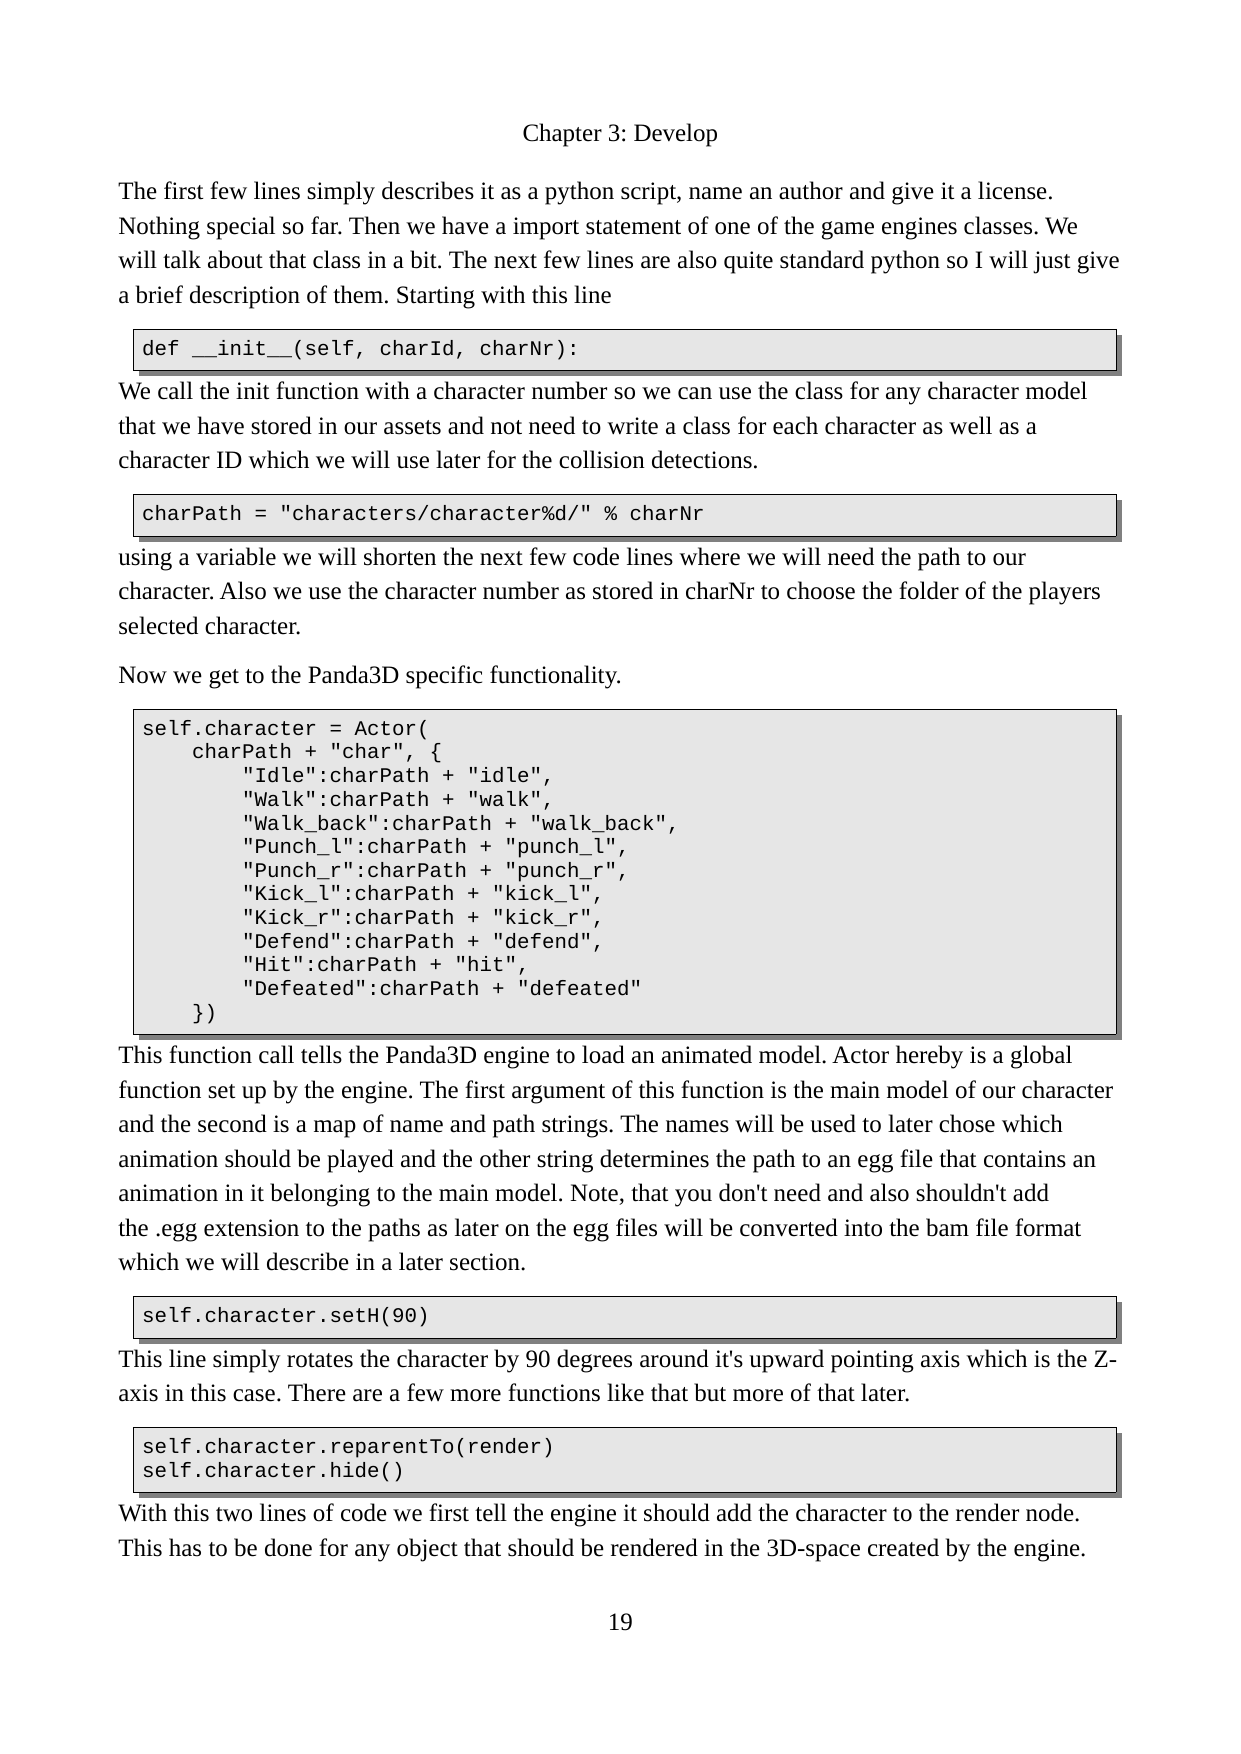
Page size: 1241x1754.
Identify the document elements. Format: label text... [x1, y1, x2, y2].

text self.character = Actor( [134, 710, 1116, 733]
text using a variable we will shorten the next few code lines where we will need the path to our character. Also we use the character number as stored in charNr to choose the folder of the players selected character. [118, 542, 1122, 639]
text "Walk_back":charPath + "walk_back", [134, 803, 1116, 827]
text }) [134, 993, 1116, 1034]
text "Defend":charPath + "defend", [134, 922, 1116, 945]
text The first few lines simply describes it as a python script, name an author and give it a license. Nothing special so far. Then we have a import statement of one of the game engines classes. We will talk about that class in a bit. The next few lines are also quite standard python so I will just give a brief description of them. Starting with this line [118, 176, 1122, 308]
text charPath + "char", { [134, 733, 1116, 756]
text Now we get to the Panda3D specific functionality. [118, 660, 1122, 689]
text "Kick_l":charPath + "kick_l", [134, 874, 1116, 898]
text "Idle":charPath + "idle", [134, 756, 1116, 780]
text self.character.hide() [134, 1451, 1116, 1492]
text "Walk":charPath + "walk", [134, 780, 1116, 803]
text self.character.reparentTo(render) [134, 1428, 1116, 1451]
text "Punch_r":charPath + "punch_r", [134, 851, 1116, 874]
text def __init__(self, charId, charNr): [134, 330, 1116, 370]
text "Punch_l":charPath + "punch_l", [134, 827, 1116, 851]
text "Kick_r":charPath + "kick_r", [134, 898, 1116, 922]
text We call the init function with a character number so we can use the class for any character model that we have stored in our assets and not need to write a class for each character as well as a character ID which we will use later for the collision detections. [118, 376, 1122, 474]
text With this two lines of code we first tell the engine it should add the character to the render node. This has to be done for any object that should be rendered in the 3D-space created by the engine. [118, 1498, 1122, 1562]
text This function call tells the Panda3D engine to load an animated model. Actor hereby is a global function set up by the engine. The first argument of this function is the main model of our character and the second is a map of name and path strings. The names will be used to later chose which animation should be played and the other string determines the path to an egg file that contains an animation in it belonging to the main model. Note, that you don't need and also shouldn't add the .egg extension to the paths as later on the egg files will be converted into the bam file format which we will describe in a later section. [118, 1040, 1122, 1276]
text "Defeated":charPath + "defeated" [134, 969, 1116, 993]
text charPath = "characters/character%d/" % charNr [134, 495, 1116, 536]
text "Hit":charPath + "hit", [134, 945, 1116, 969]
text This line simply rotates the character by 90 degrees around it's upward pointing axis which is the Z-axis in this case. There are a few more functions like that but more of that later. [118, 1344, 1122, 1407]
text self.character.setH(90) [134, 1297, 1116, 1338]
